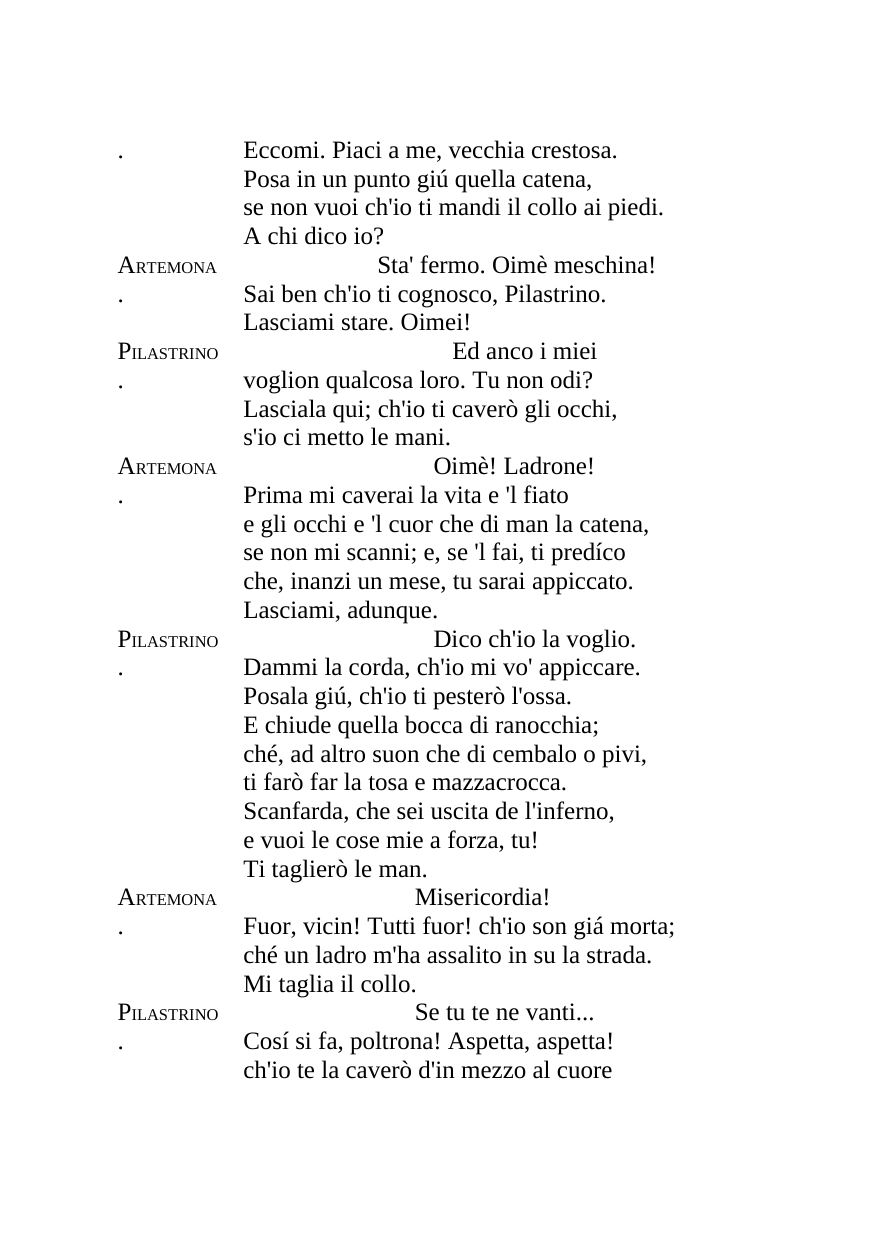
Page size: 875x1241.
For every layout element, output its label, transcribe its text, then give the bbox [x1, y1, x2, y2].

table_cell Oimè! Ladrone! Prima mi caverai la vita e 'l fiato e gli occhi e 'l cuor che di man la catena, se non mi scanni; e, se 'l fai, ti predíco che, inanzi un mese, tu sarai appiccato. Lasciami, adunque. [232, 451, 768, 624]
table_cell Artemona. [106, 451, 232, 624]
table_cell Se tu te ne vanti... Cosí si fa, poltrona! Aspetta, aspetta! ch'io te la caverò d'in mezzo al cuore [232, 998, 768, 1084]
table_cell Dico ch'io la voglio. Dammi la corda, ch'io mi vo' appiccare. Posala giú, ch'io ti pesterò l'ossa. E chiude quella bocca di ranocchia; ché, ad altro suon che di cembalo o pivi, ti farò far la tosa e mazzacrocca. Scanfarda, che sei uscita de l'inferno, e vuoi le cose mie a forza, tu! Ti taglierò le man. [232, 624, 768, 882]
table_cell Misericordia! Fuor, vicin! Tutti fuor! ch'io son giá morta; ché un ladro m'ha assalito in su la strada. Mi taglia il collo. [232, 883, 768, 997]
table_cell Artemona. [106, 250, 232, 336]
table_cell Artemona. [106, 883, 232, 997]
table_cell . [106, 135, 232, 250]
table_cell Sta' fermo. Oimè meschina! Sai ben ch'io ti cognosco, Pilastrino. Lasciami stare. Oimei! [232, 250, 768, 336]
table_cell Pilastrino. [106, 624, 232, 882]
table_cell Pilastrino. [106, 336, 232, 451]
table_cell Eccomi. Piaci a me, vecchia crestosa. Posa in un punto giú quella catena, se non vuoi ch'io ti mandi il collo ai piedi. A chi dico io? [232, 135, 768, 250]
table_cell Pilastrino. [106, 998, 232, 1084]
table_cell Ed anco i miei voglion qualcosa loro. Tu non odi? Lasciala qui; ch'io ti caverò gli occhi, s'io ci metto le mani. [232, 336, 768, 451]
